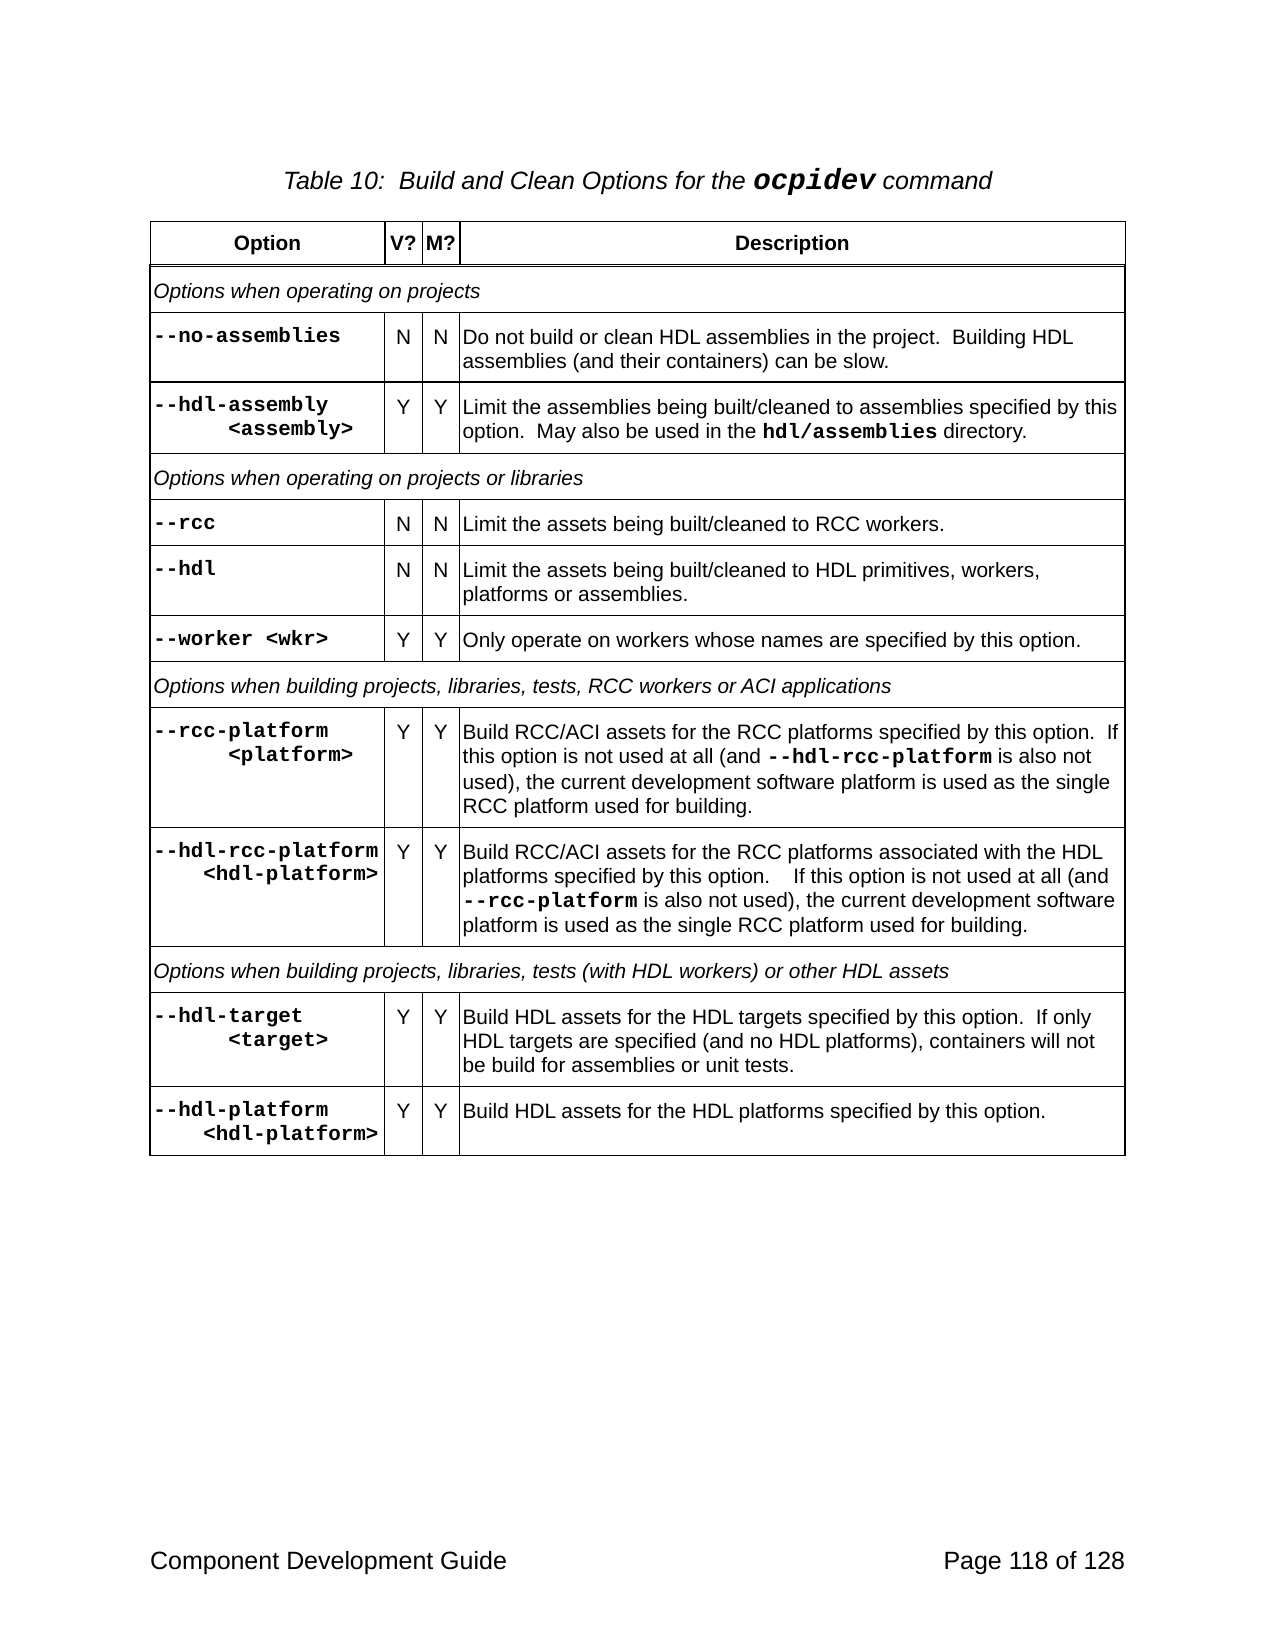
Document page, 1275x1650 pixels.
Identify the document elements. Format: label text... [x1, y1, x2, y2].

table_cell --worker <wkr> [151, 616, 384, 661]
table_cell --rcc-platform <platform> [151, 708, 384, 827]
table_cell N [385, 500, 422, 545]
table_cell Y [423, 383, 459, 453]
table_cell --hdl-platform <hdl-platform> [151, 1087, 384, 1155]
table_cell Do not build or clean HDL assemblies in the project. Building HDL assemblies (and their containers) can be slow. [460, 313, 1124, 381]
table_cell Y [385, 616, 422, 661]
table_cell Y [385, 828, 422, 946]
table_cell Y [423, 828, 459, 946]
table_cell Y [423, 993, 459, 1086]
table_cell Build RCC/ACI assets for the RCC platforms associated with the HDL platforms specified by this option. If this option is not used at all (and --rcc-platform is also not used), the current development software platform is used as the single RCC platform used for building. [460, 828, 1124, 946]
table_cell Y [385, 708, 422, 827]
table_cell --hdl-rcc-platform <hdl-platform> [151, 828, 384, 946]
table_cell Build HDL assets for the HDL targets specified by this option. If only HDL targets are specified (and no HDL platforms), containers will not be build for assemblies or unit tests. [460, 993, 1124, 1086]
table_cell N [423, 313, 459, 381]
table_cell N [385, 313, 422, 381]
table_cell Build HDL assets for the HDL platforms specified by this option. [460, 1087, 1124, 1155]
table_header M? [423, 222, 459, 263]
table_cell Limit the assets being built/cleaned to RCC workers. [460, 500, 1124, 545]
table_cell Options when operating on projects or libraries [151, 454, 1124, 499]
table_cell Y [423, 616, 459, 661]
table_cell Options when building projects, libraries, tests, RCC workers or ACI applications [151, 662, 1124, 707]
table_cell Y [385, 993, 422, 1086]
table_cell Limit the assemblies being built/cleaned to assemblies specified by this option. May also be used in the hdl/assemblies directory. [460, 383, 1124, 453]
table_cell Build RCC/ACI assets for the RCC platforms specified by this option. If this option is not used at all (and --hdl-rcc-platform is also not used), the current development software platform is used as the single RCC platform used for building. [460, 708, 1124, 827]
table_cell --rcc [151, 500, 384, 545]
table_cell Y [385, 383, 422, 453]
table_cell Limit the assets being built/cleaned to HDL primitives, workers, platforms or assemblies. [460, 546, 1124, 615]
table_cell Options when building projects, libraries, tests (with HDL workers) or other HDL assets [151, 947, 1124, 992]
text Table 10: Build and Clean Options for the ocpidev command [150, 165, 1125, 198]
table_header Description [461, 222, 1125, 263]
table_cell --hdl [151, 546, 384, 615]
table_cell N [423, 500, 459, 545]
table_header V? [386, 222, 422, 263]
table_cell --no-assemblies [151, 313, 384, 381]
table_cell Options when operating on projects [151, 267, 1124, 312]
table_cell --hdl-assembly <assembly> [151, 383, 384, 453]
table_cell Y [423, 1087, 459, 1155]
table_cell N [423, 546, 459, 615]
table_cell Y [385, 1087, 422, 1155]
table_cell --hdl-target <target> [151, 993, 384, 1086]
table_header Option [151, 222, 384, 263]
table_cell Only operate on workers whose names are specified by this option. [460, 616, 1124, 661]
table_cell Y [423, 708, 459, 827]
table_cell N [385, 546, 422, 615]
